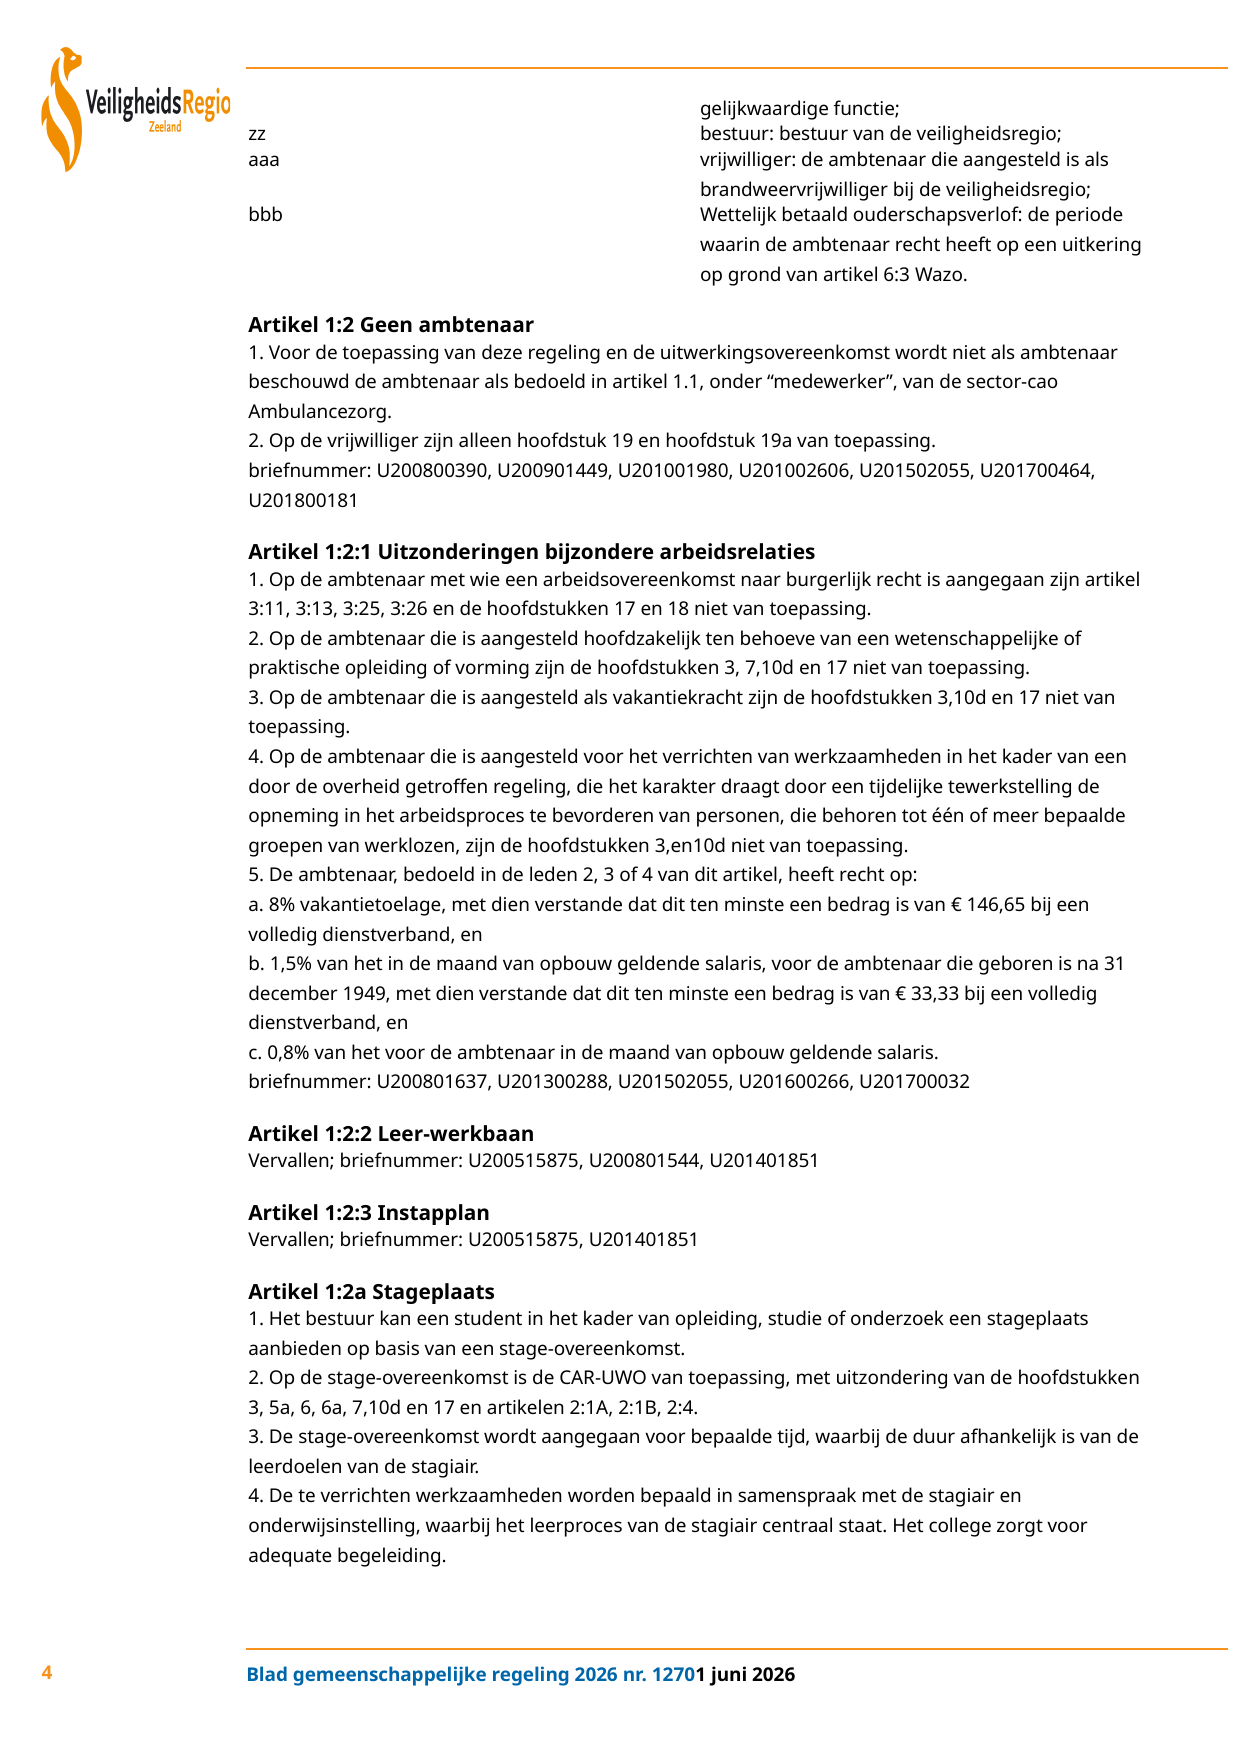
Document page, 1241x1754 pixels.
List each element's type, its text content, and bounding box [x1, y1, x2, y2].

text 2. Op de stage-overeenkomst is de CAR-UWO van toepassing, met uitzondering van de hoofdstukken 3, 5a, 6, 6a, 7,10d en 17 en artikelen 2:1A, 2:1B, 2:4. [248, 1364, 1152, 1420]
text 2. Op de ambtenaar die is aangesteld hoofdzakelijk ten behoeve van een wetenschappelijke of praktische opleiding of vorming zijn de hoofdstukken 3, 7,10d en 17 niet van toepassing. [248, 625, 1152, 680]
text Vervallen; briefnummer: U200515875, U200801544, U201401851 [248, 1147, 1152, 1173]
table_cell bbb [248, 202, 700, 286]
text 5. De ambtenaar, bedoeld in de leden 2, 3 of 4 van dit artikel, heeft recht op: [248, 862, 1152, 887]
text Artikel 1:2:3 Instapplan [248, 1198, 1152, 1226]
table_cell [248, 95, 700, 121]
text briefnummer: U200801637, U201300288, U201502055, U201600266, U201700032 [248, 1069, 1152, 1094]
text briefnummer: U200800390, U200901449, U201001980, U201002606, U201502055, U201700464, U201800181 [248, 457, 1152, 513]
table_cell Wettelijk betaald ouderschapsverlof: de periode waarin de ambtenaar recht heeft op een uitkering op grond van artikel 6:3 Wazo. [700, 202, 1152, 286]
text b. 1,5% van het in de maand van opbouw geldende salaris, voor de ambtenaar die geboren is na 31 december 1949, met dien verstande dat dit ten minste een bedrag is van € 33,33 bij een volledig dienstverband, en [248, 950, 1152, 1035]
text 3. De stage-overeenkomst wordt aangegaan voor bepaalde tijd, waarbij de duur afhankelijk is van de leerdoelen van de stagiair. [248, 1423, 1152, 1479]
text Artikel 1:2 Geen ambtenaar [248, 311, 1152, 339]
table_cell vrijwilliger: de ambtenaar die aangesteld is als brandweervrijwilliger bij de veiligheidsregio; [700, 146, 1152, 202]
text 4. Op de ambtenaar die is aangesteld voor het verrichten van werkzaamheden in het kader van een door de overheid getroffen regeling, die het karakter draagt door een tijdelijke tewerkstelling de opneming in het arbeidsproces te bevorderen van personen, die behoren tot één of meer bepaalde groepen van werklozen, zijn de hoofdstukken 3,en10d niet van toepassing. [248, 743, 1152, 858]
text Vervallen; briefnummer: U200515875, U201401851 [248, 1226, 1152, 1252]
text Artikel 1:2a Stageplaats [248, 1277, 1152, 1305]
text a. 8% vakantietoelage, met dien verstande dat dit ten minste een bedrag is van € 146,65 bij een volledig dienstverband, en [248, 891, 1152, 946]
table_cell bestuur: bestuur van de veiligheidsregio; [700, 121, 1152, 146]
table_cell aaa [248, 146, 700, 202]
text Artikel 1:2:2 Leer-werkbaan [248, 1119, 1152, 1147]
table_cell gelijkwaardige functie; [700, 95, 1152, 121]
text c. 0,8% van het voor de ambtenaar in de maand van opbouw geldende salaris. [248, 1039, 1152, 1065]
text Artikel 1:2:1 Uitzonderingen bijzondere arbeidsrelaties [248, 537, 1152, 566]
table_cell zz [248, 121, 700, 146]
text 4. De te verrichten werkzaamheden worden bepaald in samenspraak met de stagiair en onderwijsinstelling, waarbij het leerproces van de stagiair centraal staat. Het college zorgt voor adequate begeleiding. [248, 1483, 1152, 1568]
text 1. Voor de toepassing van deze regeling en de uitwerkingsovereenkomst wordt niet als ambtenaar beschouwd de ambtenaar als bedoeld in artikel 1.1, onder “medewerker”, van de sector-cao Ambulancezorg. [248, 339, 1152, 424]
picture [41, 47, 231, 172]
text 1. Op de ambtenaar met wie een arbeidsovereenkomst naar burgerlijk recht is aangegaan zijn artikel 3:11, 3:13, 3:25, 3:26 en de hoofdstukken 17 en 18 niet van toepassing. [248, 566, 1152, 621]
text 3. Op de ambtenaar die is aangesteld als vakantiekracht zijn de hoofdstukken 3,10d en 17 niet van toepassing. [248, 684, 1152, 739]
text 1. Het bestuur kan een student in het kader van opleiding, studie of onderzoek een stageplaats aanbieden op basis van een stage-overeenkomst. [248, 1305, 1152, 1361]
text 2. Op de vrijwilliger zijn alleen hoofdstuk 19 en hoofdstuk 19a van toepassing. [248, 428, 1152, 453]
